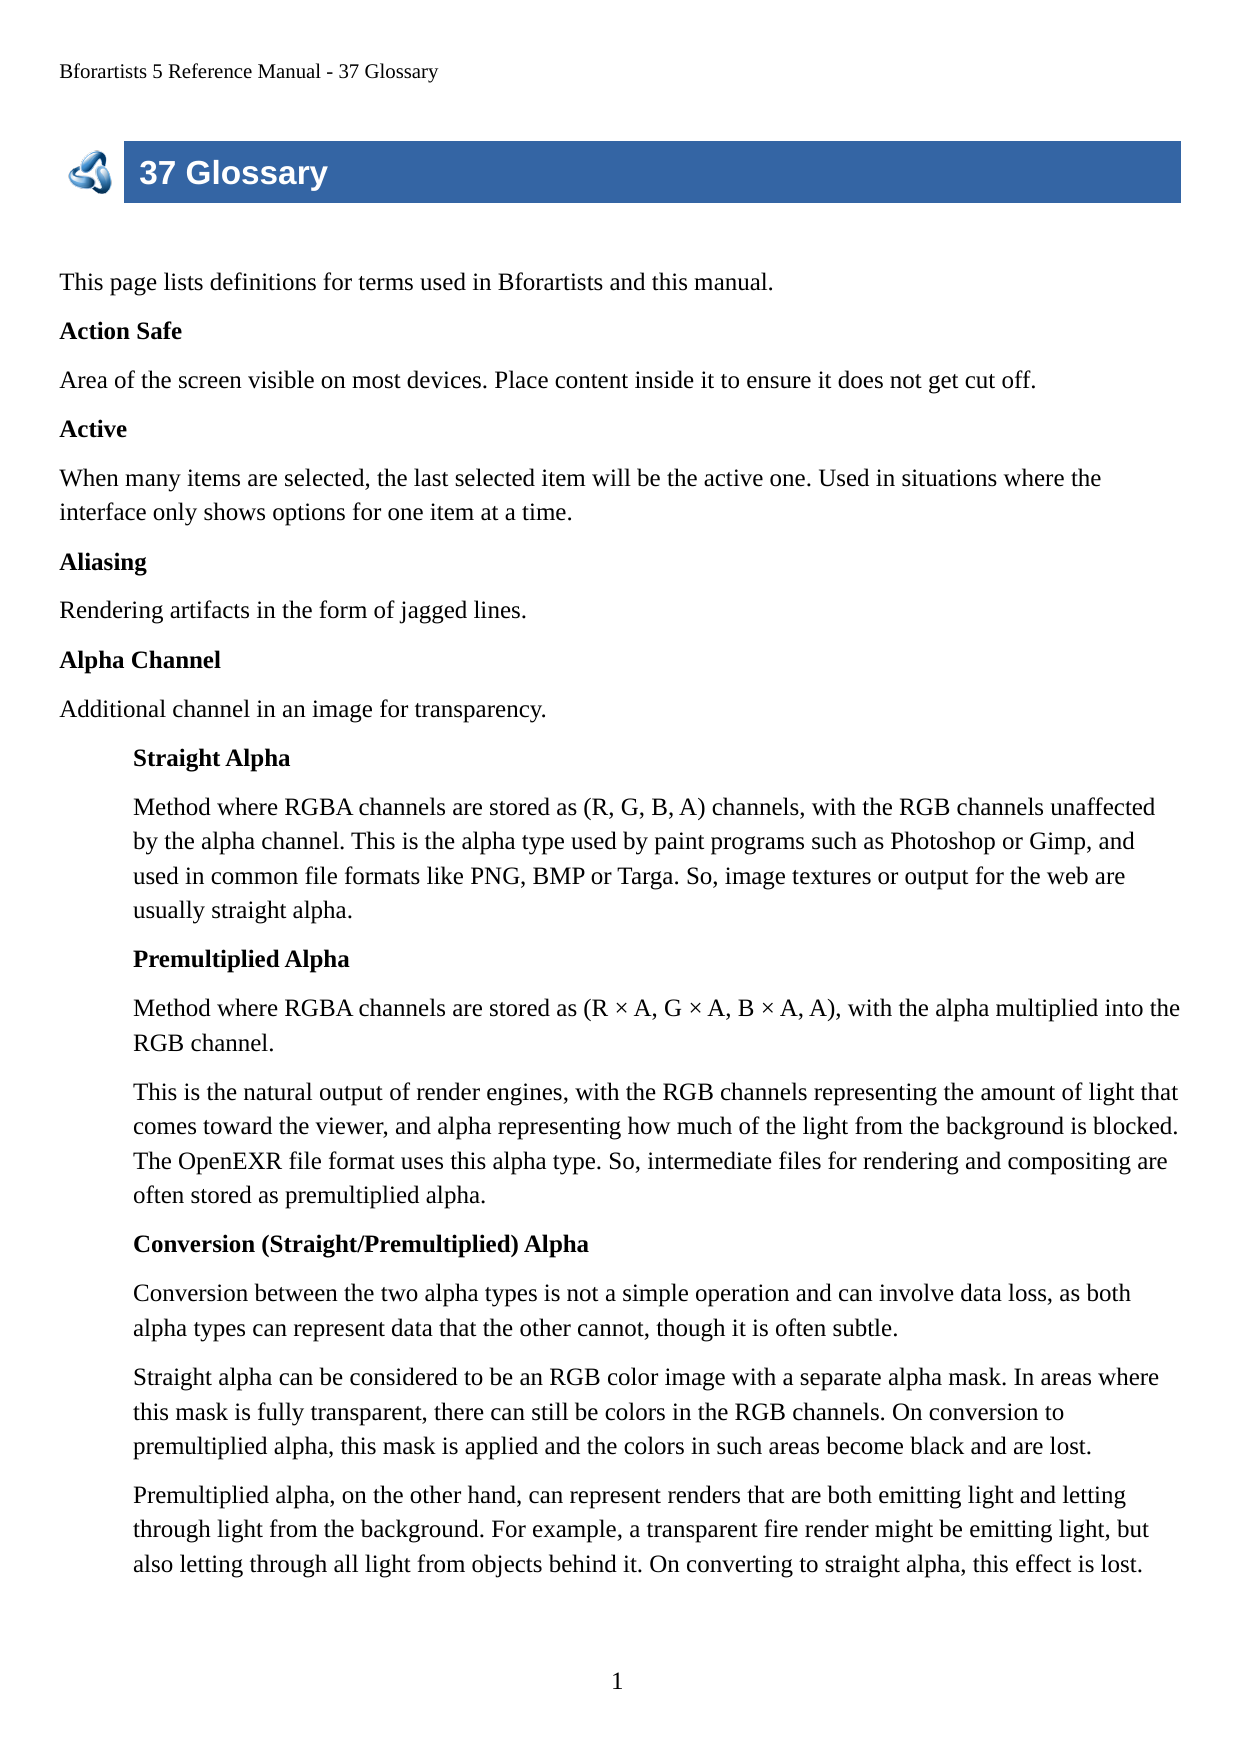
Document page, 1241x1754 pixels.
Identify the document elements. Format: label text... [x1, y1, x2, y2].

text Active [59, 414, 1181, 443]
text Conversion (Straight/Premultiplied) Alpha [133, 1229, 1181, 1258]
text Additional channel in an image for transparency. [59, 694, 1181, 722]
text This page lists definitions for terms used in Bforartists and this manual. [59, 267, 1181, 296]
table_header [59, 141, 124, 203]
text Conversion between the two alpha types is not a simple operation and can involve data loss, as both alpha types can represent data that the other cannot, though it is often subtle. [133, 1278, 1181, 1342]
text Aliasing [59, 547, 1181, 575]
text Method where RGBA channels are stored as (R, G, B, A) channels, with the RGB channels unaffected by the alpha channel. This is the alpha type used by paint programs such as Photoshop or Gimp, and used in common file formats like PNG, BMP or Targa. So, image textures or output for the web are usually straight alpha. [133, 792, 1181, 924]
text When many items are selected, the last selected item will be the active one. Used in situations where the interface only shows options for one item at a time. [59, 463, 1181, 526]
text Action Safe [59, 316, 1181, 344]
table_header 37 Glossary [124, 141, 1181, 203]
text Area of the screen visible on most devices. Place content inside it to ensure it does not get cut off. [59, 365, 1181, 394]
text Method where RGBA channels are stored as (R × A, G × A, B × A, A), with the alpha multiplied into the RGB channel. [133, 993, 1181, 1057]
text Rendering artifacts in the form of jagged lines. [59, 596, 1181, 624]
text Straight alpha can be considered to be an RGB color image with a separate alpha mask. In areas where this mask is fully transparent, there can still be colors in the RGB channels. On conversion to premultiplied alpha, this mask is applied and the colors in such areas become black and are lost. [133, 1362, 1181, 1460]
text Premultiplied Alpha [133, 944, 1181, 973]
text This is the natural output of render engines, with the RGB channels representing the amount of light that comes toward the viewer, and alpha representing how much of the light from the background is blocked. The OpenEXR file format uses this alpha type. So, intermediate files for rendering and compositing are often stored as premultiplied alpha. [133, 1077, 1181, 1209]
text Premultiplied alpha, on the other hand, can represent renders that are both emitting light and letting through light from the background. For example, a transparent fire render might be emitting light, but also letting through all light from objects behind it. On converting to straight alpha, this effect is lost. [133, 1480, 1181, 1578]
picture [65, 147, 114, 197]
text Alpha Channel [59, 645, 1181, 673]
text Straight Alpha [133, 743, 1181, 772]
